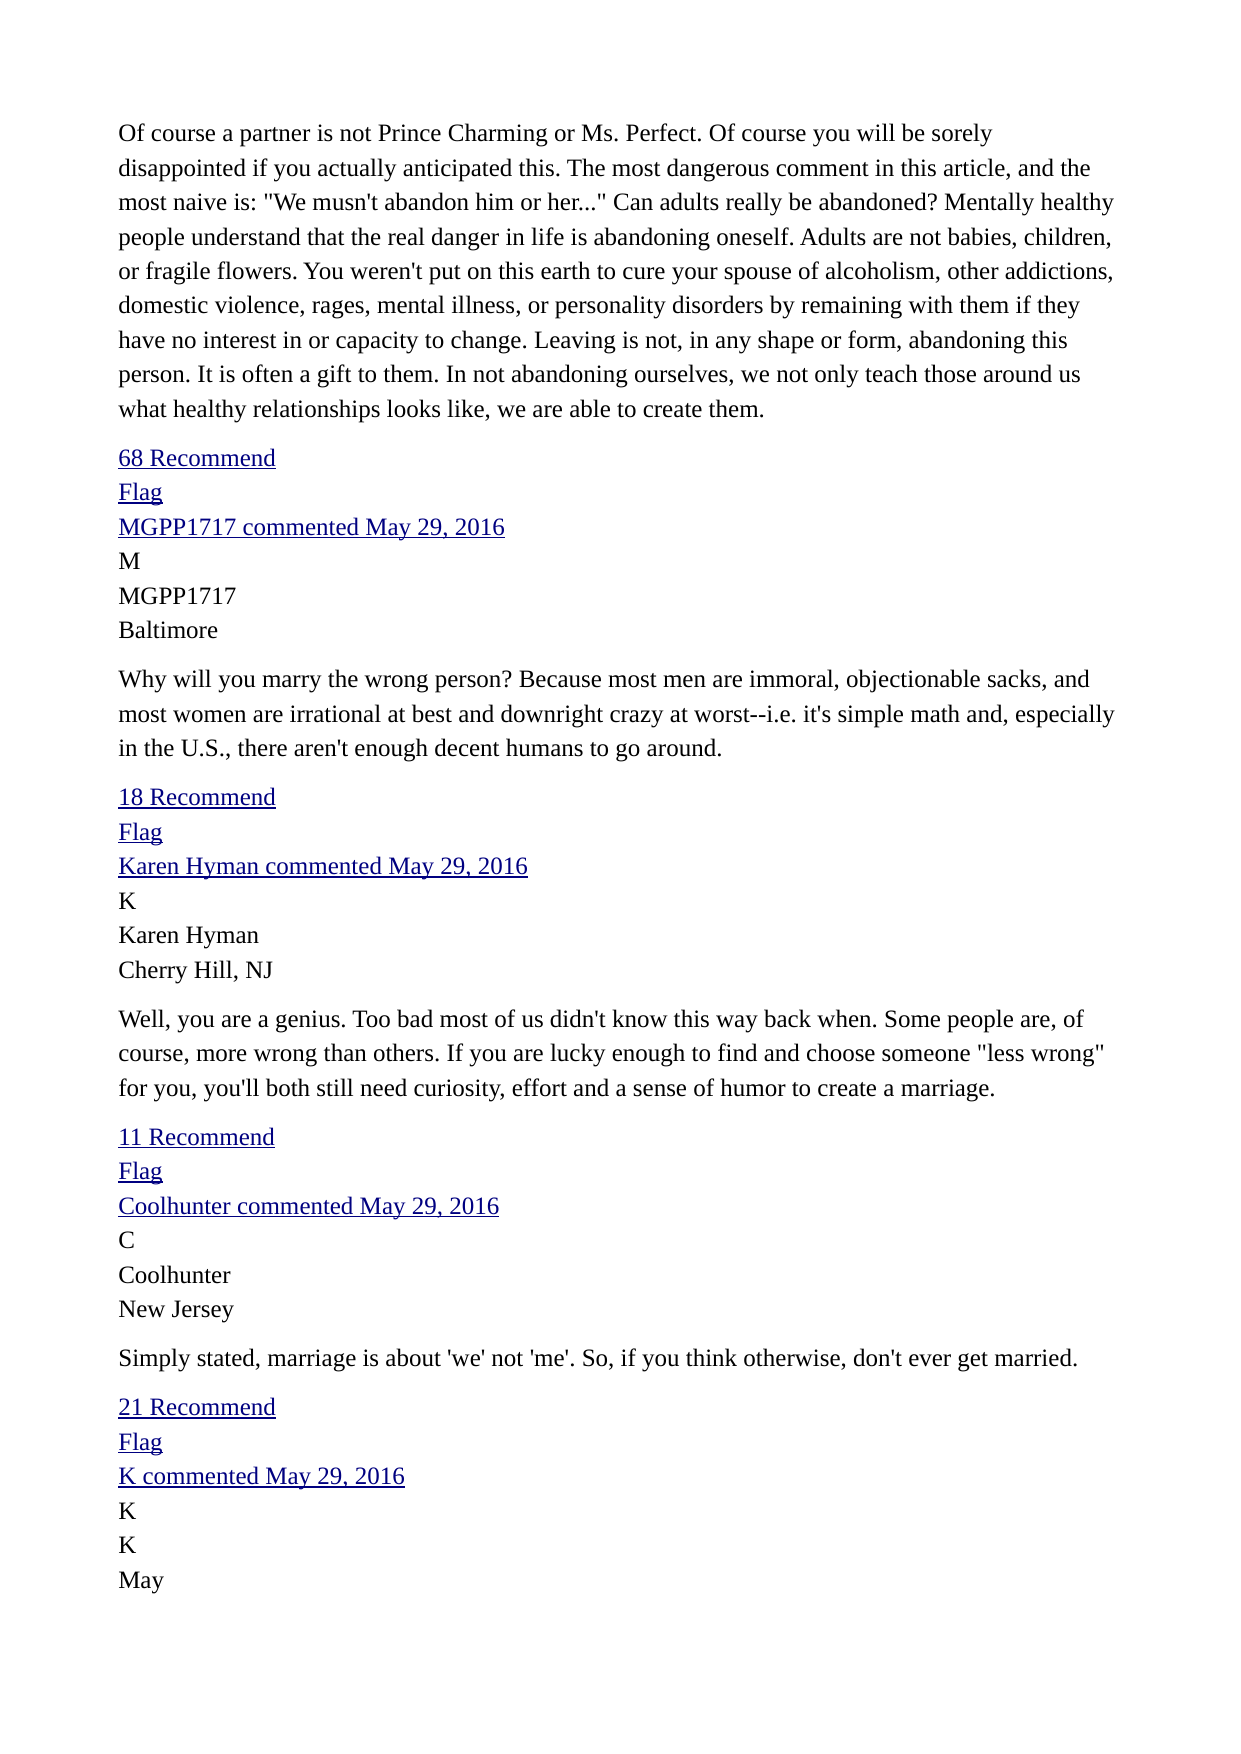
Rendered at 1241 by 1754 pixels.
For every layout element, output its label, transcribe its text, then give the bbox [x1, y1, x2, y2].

text MGPP1717 commented May 29, 2016 [118, 512, 1122, 541]
text Flag [118, 817, 1122, 846]
text May [118, 1565, 1122, 1594]
text Flag [118, 1427, 1122, 1456]
text K [118, 1496, 1122, 1525]
text K [118, 886, 1122, 915]
text Why will you marry the wrong person? Because most men are immoral, objectionable sacks, and most women are irrational at best and downright crazy at worst--i.e. it's simple math and, especially in the U.S., there aren't enough decent humans to go around. [118, 664, 1122, 762]
text Flag [118, 477, 1122, 506]
text Coolhunter commented May 29, 2016 [118, 1191, 1122, 1220]
text 21 Recommend [118, 1392, 1122, 1421]
text New Jersey [118, 1294, 1122, 1323]
text Well, you are a genius. Too bad most of us didn't know this way back when. Some people are, of course, more wrong than others. If you are lucky enough to find and choose someone "less wrong" for you, you'll both still need curiosity, effort and a sense of humor to create a marriage. [118, 1004, 1122, 1102]
text K [118, 1530, 1122, 1559]
text 68 Recommend [118, 443, 1122, 472]
text C [118, 1225, 1122, 1254]
text Karen Hyman [118, 920, 1122, 949]
text Flag [118, 1156, 1122, 1185]
text 18 Recommend [118, 782, 1122, 811]
text Simply stated, marriage is about 'we' not 'me'. So, if you think otherwise, don't ever get married. [118, 1343, 1122, 1372]
text M [118, 546, 1122, 575]
text Coolhunter [118, 1260, 1122, 1289]
text Of course a partner is not Prince Charming or Ms. Perfect. Of course you will be sorely disappointed if you actually anticipated this. The most dangerous comment in this article, and the most naive is: "We musn't abandon him or her..." Can adults really be abandoned? Mentally healthy people understand that the real danger in life is abandoning oneself. Adults are not babies, children, or fragile flowers. You weren't put on this earth to cure your spouse of alcoholism, other addictions, domestic violence, rages, mental illness, or personality disorders by remaining with them if they have no interest in or capacity to change. Leaving is not, in any shape or form, abandoning this person. It is often a gift to them. In not abandoning ourselves, we not only teach those around us what healthy relationships looks like, we are able to create them. [118, 118, 1122, 423]
text 11 Recommend [118, 1122, 1122, 1151]
text K commented May 29, 2016 [118, 1461, 1122, 1490]
text Karen Hyman commented May 29, 2016 [118, 851, 1122, 880]
text MGPP1717 [118, 581, 1122, 610]
text Cherry Hill, NJ [118, 955, 1122, 984]
text Baltimore [118, 615, 1122, 644]
